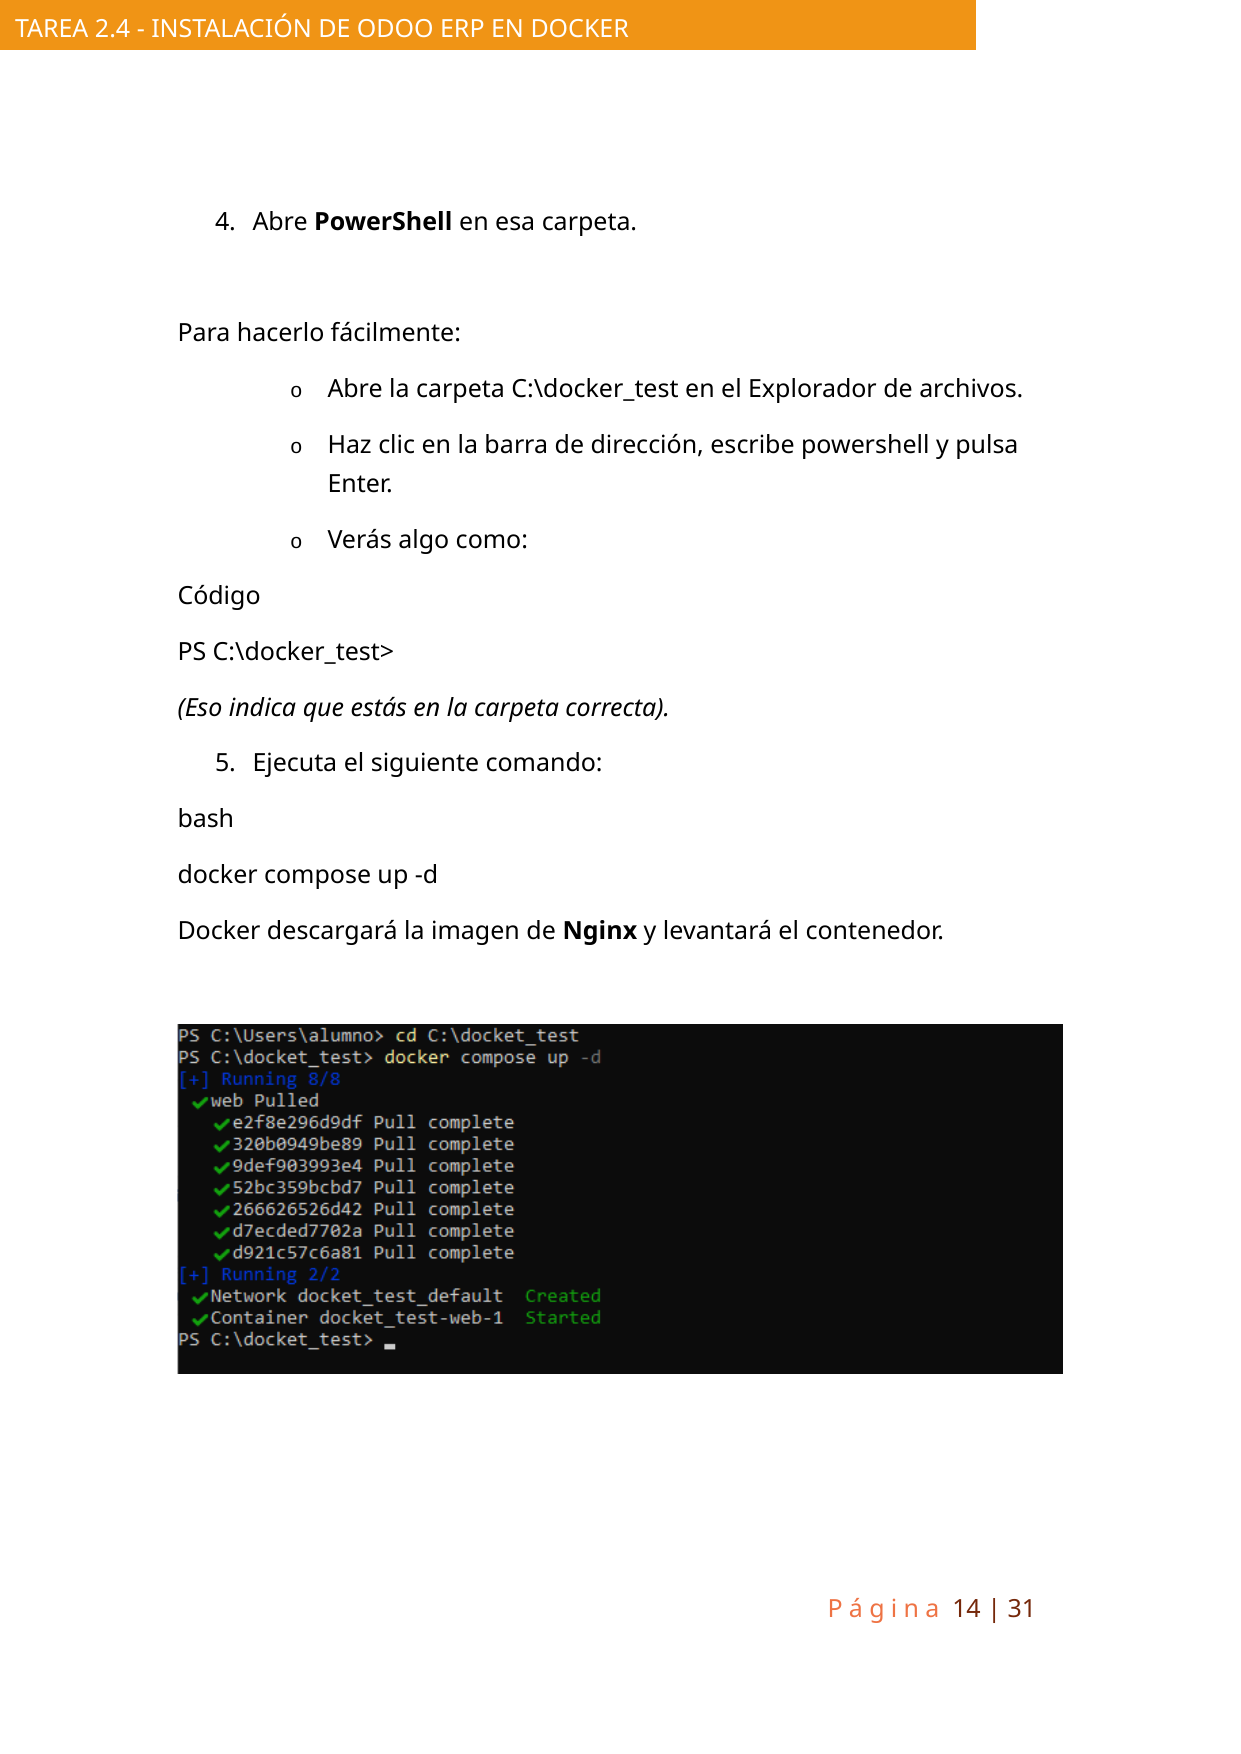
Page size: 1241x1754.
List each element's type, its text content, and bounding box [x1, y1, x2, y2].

text Código [177, 578, 1063, 612]
text bash [177, 801, 1063, 835]
text docker compose up -d [177, 857, 1063, 891]
list Abre PowerShell en esa carpeta. [215, 203, 1063, 237]
text (Eso indica que estás en la carpeta correcta). [177, 689, 1063, 723]
text Para hacerlo fácilmente: [177, 315, 1063, 349]
text PS C:\docker_test> [177, 633, 1063, 667]
list Haz clic en la barra de dirección, escribe powershell y pulsa Enter. [290, 427, 1063, 500]
list Abre la carpeta C:\docker_test en el Explorador de archivos. [290, 371, 1063, 405]
list Verás algo como: [290, 522, 1063, 556]
text Docker descargará la imagen de Nginx y levantará el contenedor. [177, 913, 1063, 947]
list Ejecuta el siguiente comando: [215, 745, 1063, 779]
